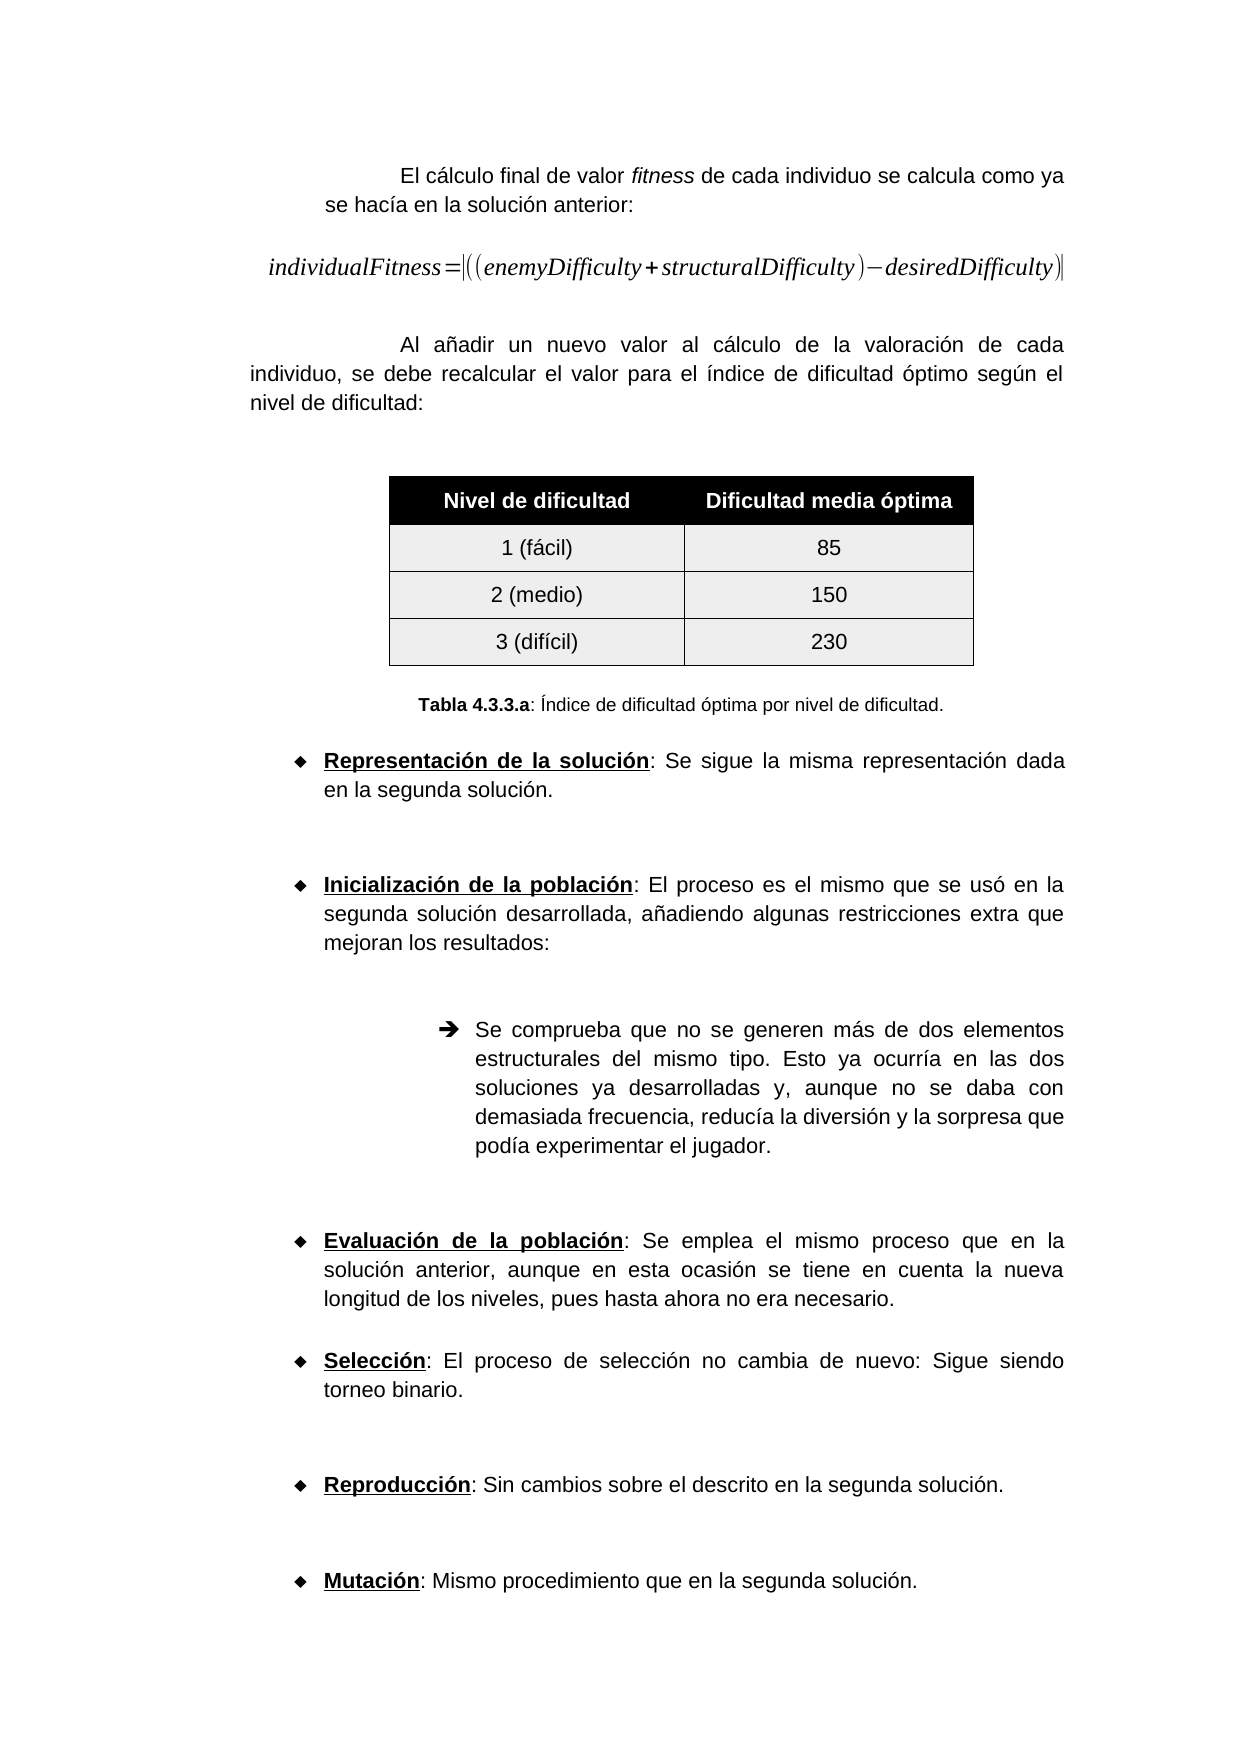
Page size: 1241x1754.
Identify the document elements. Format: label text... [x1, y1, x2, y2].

list Reproducción: Sin cambios sobre el descrito en la segunda solución. [294, 1472, 1065, 1498]
list Se comprueba que no se generen más de dos elementos estructurales del mismo tipo. Esto ya ocurría en las dos soluciones ya desarrolladas y, aunque no se daba con demasiada frecuencia, reducía la diversión y la sorpresa que podía experimentar el jugador. [437, 1017, 1065, 1158]
text Tabla 4.3.3.a: Índice de dificultad óptima por nivel de dificultad. [175, 694, 1065, 716]
list Evaluación de la población: Se emplea el mismo proceso que en la solución anterior, aunque en esta ocasión se tiene en cuenta la nueva longitud de los niveles, pues hasta ahora no era necesario. [294, 1228, 1065, 1311]
list Selección: El proceso de selección no cambia de nuevo: Sigue siendo torneo binario. [294, 1348, 1065, 1402]
table_cell 85 [685, 525, 973, 571]
table_cell 2 (medio) [390, 572, 684, 618]
list Inicialización de la población: El proceso es el mismo que se usó en la segunda solución desarrollada, añadiendo algunas restricciones extra que mejoran los resultados: [294, 872, 1065, 955]
table_cell 3 (difícil) [390, 619, 684, 665]
text Al añadir un nuevo valor al cálculo de la valoración de cada individuo, se debe recalcular el valor para el índice de dificultad óptimo según el nivel de dificultad: [250, 332, 1065, 415]
list Mutación: Mismo procedimiento que en la segunda solución. [294, 1568, 1065, 1593]
table_cell 150 [685, 572, 973, 618]
table_header Dificultad media óptima [685, 477, 973, 524]
table_cell 1 (fácil) [390, 525, 684, 571]
text El cálculo final de valor fitness de cada individuo se calcula como ya se hacía en la solución anterior: [325, 162, 1065, 217]
table_header Nivel de dificultad [390, 477, 684, 524]
list Representación de la solución: Se sigue la misma representación dada en la segunda solución. [294, 748, 1065, 802]
table_cell 230 [685, 619, 973, 665]
